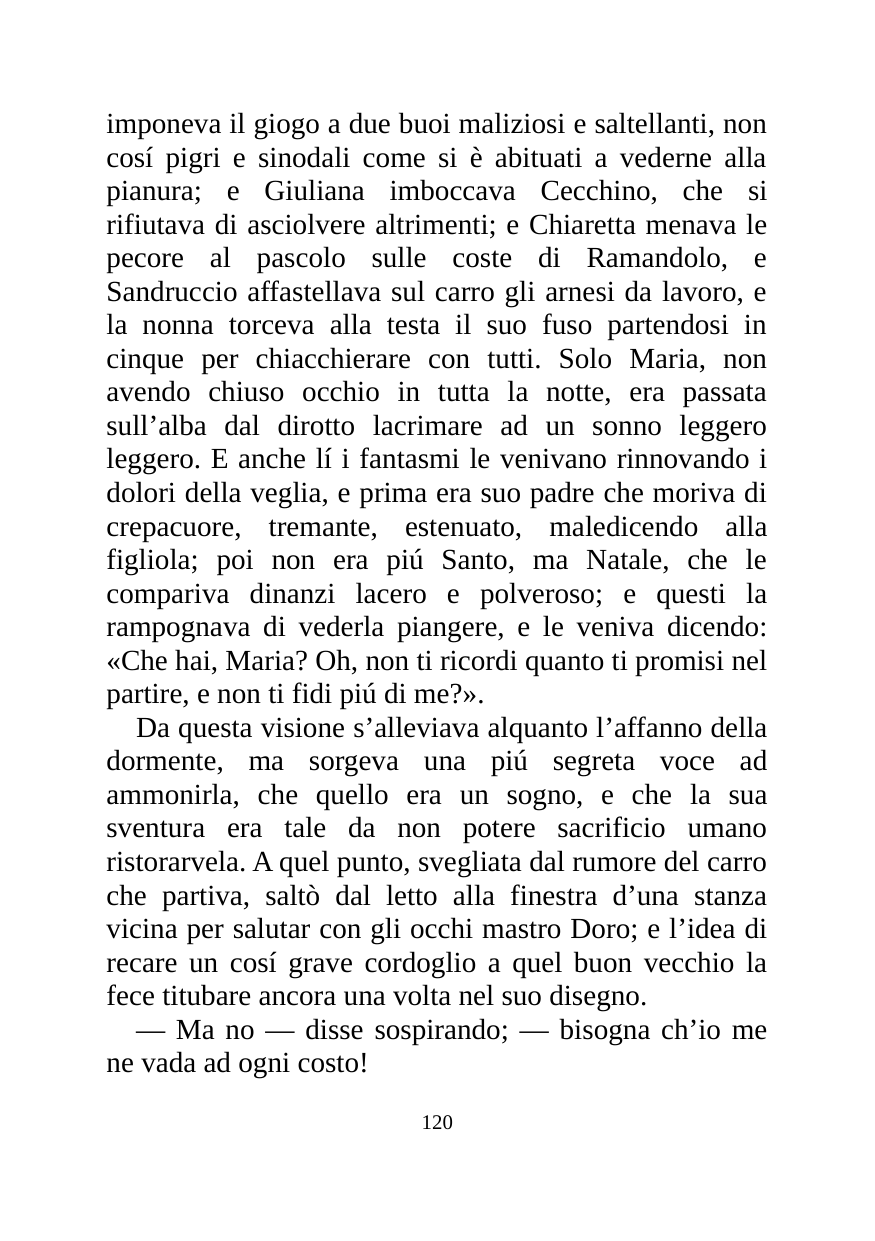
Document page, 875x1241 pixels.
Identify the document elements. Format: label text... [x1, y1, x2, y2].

text Da questa visione s’alleviava alquanto l’affanno della dormente, ma sorgeva una piú segreta voce ad ammonirla, che quello era un sogno, e che la sua sventura era tale da non potere sacrificio umano ristorarvela. A quel punto, svegliata dal rumore del carro che partiva, saltò dal letto alla finestra d’una stanza vicina per salutar con gli occhi mastro Doro; e l’idea di recare un cosí grave cordoglio a quel buon vecchio la fece titubare ancora una volta nel suo disegno. [106, 710, 768, 1012]
text — Ma no — disse sospirando; — bisogna ch’io me ne vada ad ogni costo! [106, 1012, 768, 1079]
text imponeva il giogo a due buoi maliziosi e saltellanti, non cosí pigri e sinodali come si è abituati a vederne alla pianura; e Giuliana imboccava Cecchino, che si rifiutava di asciolvere altrimenti; e Chiaretta menava le pecore al pascolo sulle coste di Ramandolo, e Sandruccio affastellava sul carro gli arnesi da lavoro, e la nonna torceva alla testa il suo fuso partendosi in cinque per chiacchierare con tutti. Solo Maria, non avendo chiuso occhio in tutta la notte, era passata sull’alba dal dirotto lacrimare ad un sonno leggero leggero. E anche lí i fantasmi le venivano rinnovando i dolori della veglia, e prima era suo padre che moriva di crepacuore, tremante, estenuato, maledicendo alla figliola; poi non era piú Santo, ma Natale, che le compariva dinanzi lacero e polveroso; e questi la rampognava di vederla piangere, e le veniva dicendo: «Che hai, Maria? Oh, non ti ricordi quanto ti promisi nel partire, e non ti fidi piú di me?». [106, 106, 768, 710]
